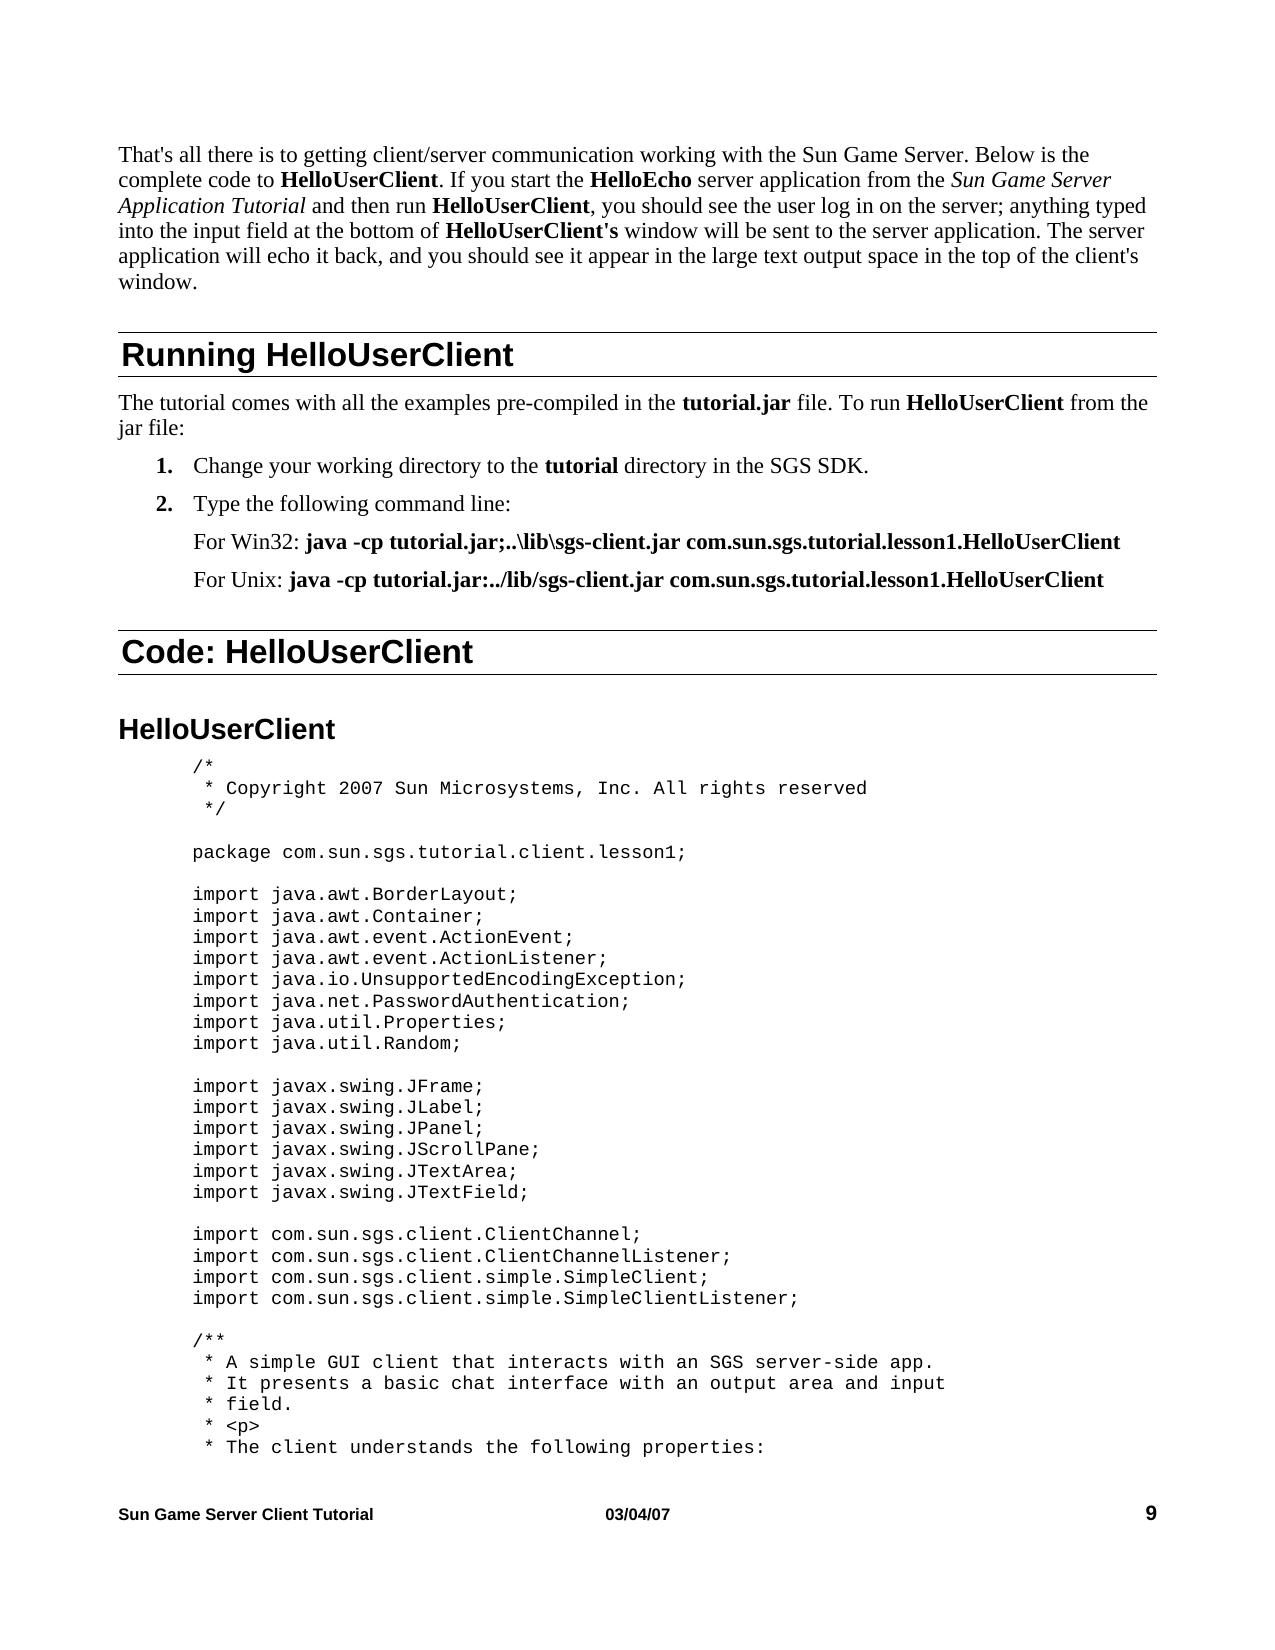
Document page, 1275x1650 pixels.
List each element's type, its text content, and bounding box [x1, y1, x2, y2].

list Type the following command line: [156, 491, 1157, 516]
text /* * Copyright 2007 Sun Microsystems, Inc. All rights reserved */ package com.sun.sgs.tutorial.client.lesson1; import java.awt.BorderLayout; import java.awt.Container; import java.awt.event.ActionEvent; import java.awt.event.ActionListener; import java.io.UnsupportedEncodingException; import java.net.PasswordAuthentication; import java.util.Properties; import java.util.Random; import javax.swing.JFrame; import javax.swing.JLabel; import javax.swing.JPanel; import javax.swing.JScrollPane; import javax.swing.JTextArea; import javax.swing.JTextField; import com.sun.sgs.client.ClientChannel; import com.sun.sgs.client.ClientChannelListener; import com.sun.sgs.client.simple.SimpleClient; import com.sun.sgs.client.simple.SimpleClientListener; /** * A simple GUI client that interacts with an SGS server-side app. * It presents a basic chat interface with an output area and input * field. * <p> * The client understands the following properties: [192, 758, 1098, 1459]
list For Unix: java -cp tutorial.jar:../lib/sgs-client.jar com.sun.sgs.tutorial.lesson1.HelloUserClient [156, 567, 1157, 592]
text The tutorial comes with all the examples pre-compiled in the tutorial.jar file. To run HelloUserClient from the jar file: [118, 390, 1157, 441]
text That's all there is to getting client/server communication working with the Sun Game Server. Below is the complete code to HelloUserClient. If you start the HelloEcho server application from the Sun Game Server Application Tutorial and then run HelloUserClient, you should see the user log in on the server; anything typed into the input field at the bottom of HelloUserClient's window will be sent to the server application. The server application will echo it back, and you should see it appear in the large text output space in the top of the client's window. [118, 142, 1157, 294]
list For Win32: java -cp tutorial.jar;..\lib\sgs-client.jar com.sun.sgs.tutorial.lesson1.HelloUserClient [156, 529, 1157, 554]
list Change your working directory to the tutorial directory in the SGS SDK. [156, 453, 1157, 478]
subtitle Running HelloUserClient [118, 333, 1157, 376]
subtitle Code: HelloUserClient [118, 631, 1157, 674]
subtitle HelloUserClient [118, 713, 1157, 745]
